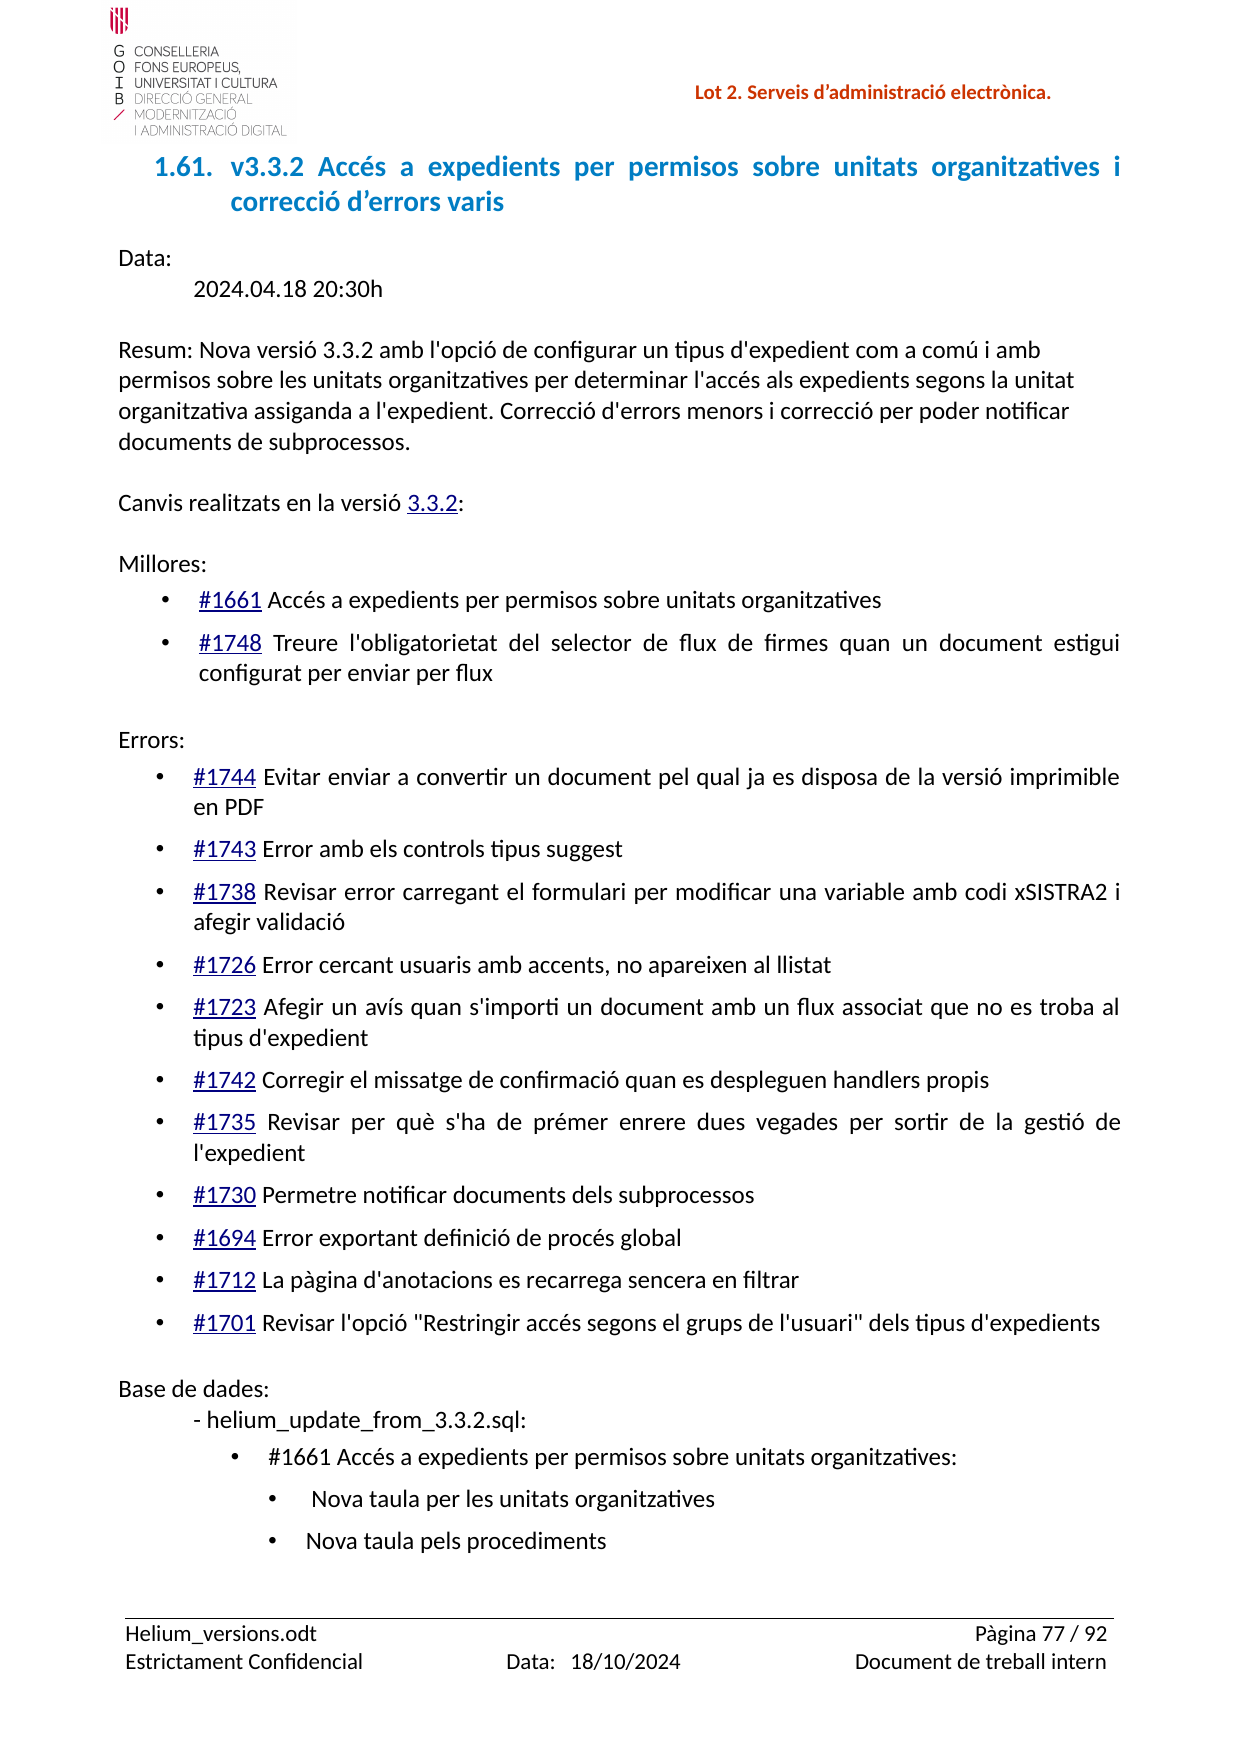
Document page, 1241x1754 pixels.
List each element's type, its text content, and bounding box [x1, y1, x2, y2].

text Base de dades: [118, 1374, 1122, 1404]
text Canvis realitzats en la versió 3.3.2: [118, 487, 1122, 517]
text Millores: [118, 548, 1122, 578]
list Nova taula pels procediments [268, 1525, 1122, 1556]
text 2024.04.18 20:30h [118, 273, 1122, 304]
list #1738 Revisar error carregant el formulari per modificar una variable amb codi xSISTRA2 i afegir validació [156, 876, 1122, 937]
list #1726 Error cercant usuaris amb accents, no apareixen al llistat [156, 949, 1122, 979]
text Resum: Nova versió 3.3.2 amb l'opció de configurar un tipus d'expedient com a comú i amb permisos sobre les unitats organitzatives per determinar l'accés als expedients segons la unitat organitzativa assiganda a l'expedient. Correcció d'errors menors i correcció per poder notificar documents de subprocessos. [118, 334, 1122, 456]
list #1735 Revisar per què s'ha de prémer enrere dues vegades per sortir de la gestió de l'expedient [156, 1107, 1122, 1168]
list #1744 Evitar enviar a convertir un document pel qual ja es disposa de la versió imprimible en PDF [156, 761, 1122, 822]
picture [100, 0, 297, 144]
text - helium_update_from_3.3.2.sql: [118, 1404, 1122, 1435]
list #1743 Error amb els controls tipus suggest [156, 833, 1122, 864]
subtitle v3.3.2 Accés a expedients per permisos sobre unitats organitzatives i correcció d’errors varis [153, 148, 1122, 219]
list #1748 Treure l'obligatorietat del selector de flux de firmes quan un document estigui configurat per enviar per flux [161, 627, 1122, 688]
list #1742 Corregir el missatge de confirmació quan es despleguen handlers propis [156, 1064, 1122, 1095]
list #1694 Error exportant definició de procés global [156, 1222, 1122, 1252]
text Data: [118, 243, 1122, 273]
list #1661 Accés a expedients per permisos sobre unitats organitzatives [161, 584, 1122, 615]
list #1723 Afegir un avís quan s'importi un document amb un flux associat que no es troba al tipus d'expedient [156, 991, 1122, 1052]
text Errors: [118, 724, 1122, 755]
list #1661 Accés a expedients per permisos sobre unitats organitzatives: [231, 1441, 1122, 1471]
list #1730 Permetre notificar documents dels subprocessos [156, 1179, 1122, 1210]
list #1712 La pàgina d'anotacions es recarrega sencera en filtrar [156, 1264, 1122, 1295]
list Nova taula per les unitats organitzatives [268, 1483, 1122, 1513]
list #1701 Revisar l'opció "Restringir accés segons el grups de l'usuari" dels tipus d'expedients [156, 1307, 1122, 1337]
